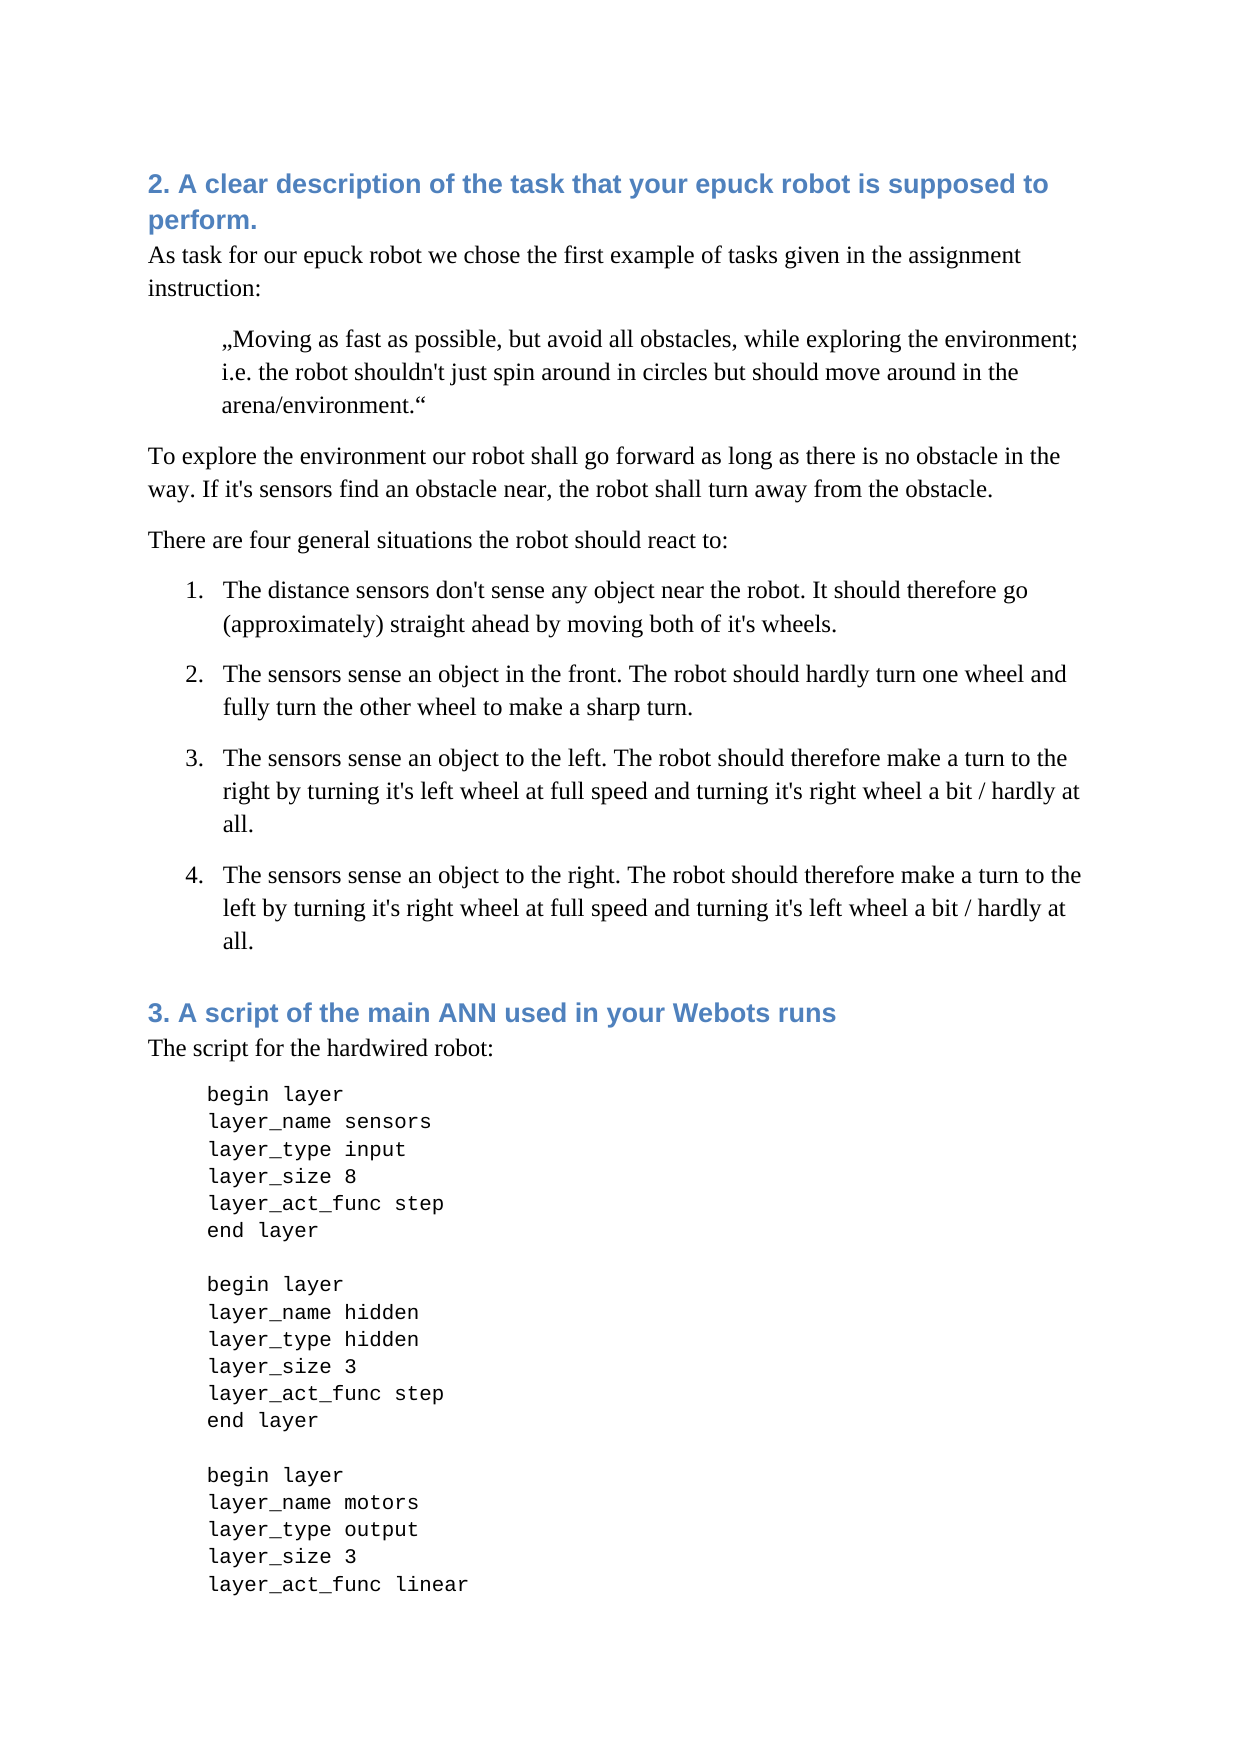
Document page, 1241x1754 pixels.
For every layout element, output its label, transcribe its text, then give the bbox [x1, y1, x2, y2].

text layer_size 3 [207, 1546, 1093, 1570]
text layer_act_func linear [207, 1573, 1093, 1597]
subtitle 3. A script of the main ANN used in your Webots runs [148, 997, 1093, 1029]
text layer_name sensors [207, 1111, 1093, 1135]
text layer_type output [207, 1519, 1093, 1543]
text layer_type hidden [207, 1329, 1093, 1352]
text layer_size 3 [207, 1356, 1093, 1380]
text layer_act_func step [207, 1383, 1093, 1407]
text The script for the hardwired robot: [148, 1033, 1093, 1062]
text begin layer [207, 1465, 1093, 1488]
text layer_name hidden [207, 1302, 1093, 1325]
text To explore the environment our robot shall go forward as long as there is no obstacle in the way. If it's sensors find an obstacle near, the robot shall turn away from the obstacle. [148, 441, 1093, 503]
list The sensors sense an object to the right. The robot should therefore make a turn to the left by turning it's right wheel at full speed and turning it's left wheel a bit / hardly at all. [185, 860, 1093, 955]
text As task for our epuck robot we chose the first example of tasks given in the assignment instruction: [148, 240, 1093, 302]
list The sensors sense an object in the front. The robot should hardly turn one wheel and fully turn the other wheel to make a sharp turn. [185, 659, 1093, 721]
text end layer [207, 1220, 1093, 1244]
list The distance sensors don't sense any object near the robot. It should therefore go (approximately) straight ahead by moving both of it's wheels. [185, 576, 1093, 637]
text begin layer [207, 1274, 1093, 1298]
text layer_size 8 [207, 1166, 1093, 1189]
text layer_name motors [207, 1492, 1093, 1516]
text There are four general situations the robot should react to: [148, 525, 1093, 554]
text layer_type input [207, 1138, 1093, 1162]
text layer_act_func step [207, 1193, 1093, 1217]
text „Moving as fast as possible, but avoid all obstacles, while exploring the environment; i.e. the robot shouldn't just spin around in circles but should move around in the arena/environment.“ [148, 324, 1093, 419]
subtitle 2. A clear description of the task that your epuck robot is supposed to perform. [148, 168, 1093, 236]
text end layer [207, 1410, 1093, 1434]
text begin layer [207, 1084, 1093, 1108]
list The sensors sense an object to the left. The robot should therefore make a turn to the right by turning it's left wheel at full speed and turning it's right wheel a bit / hardly at all. [185, 743, 1093, 838]
